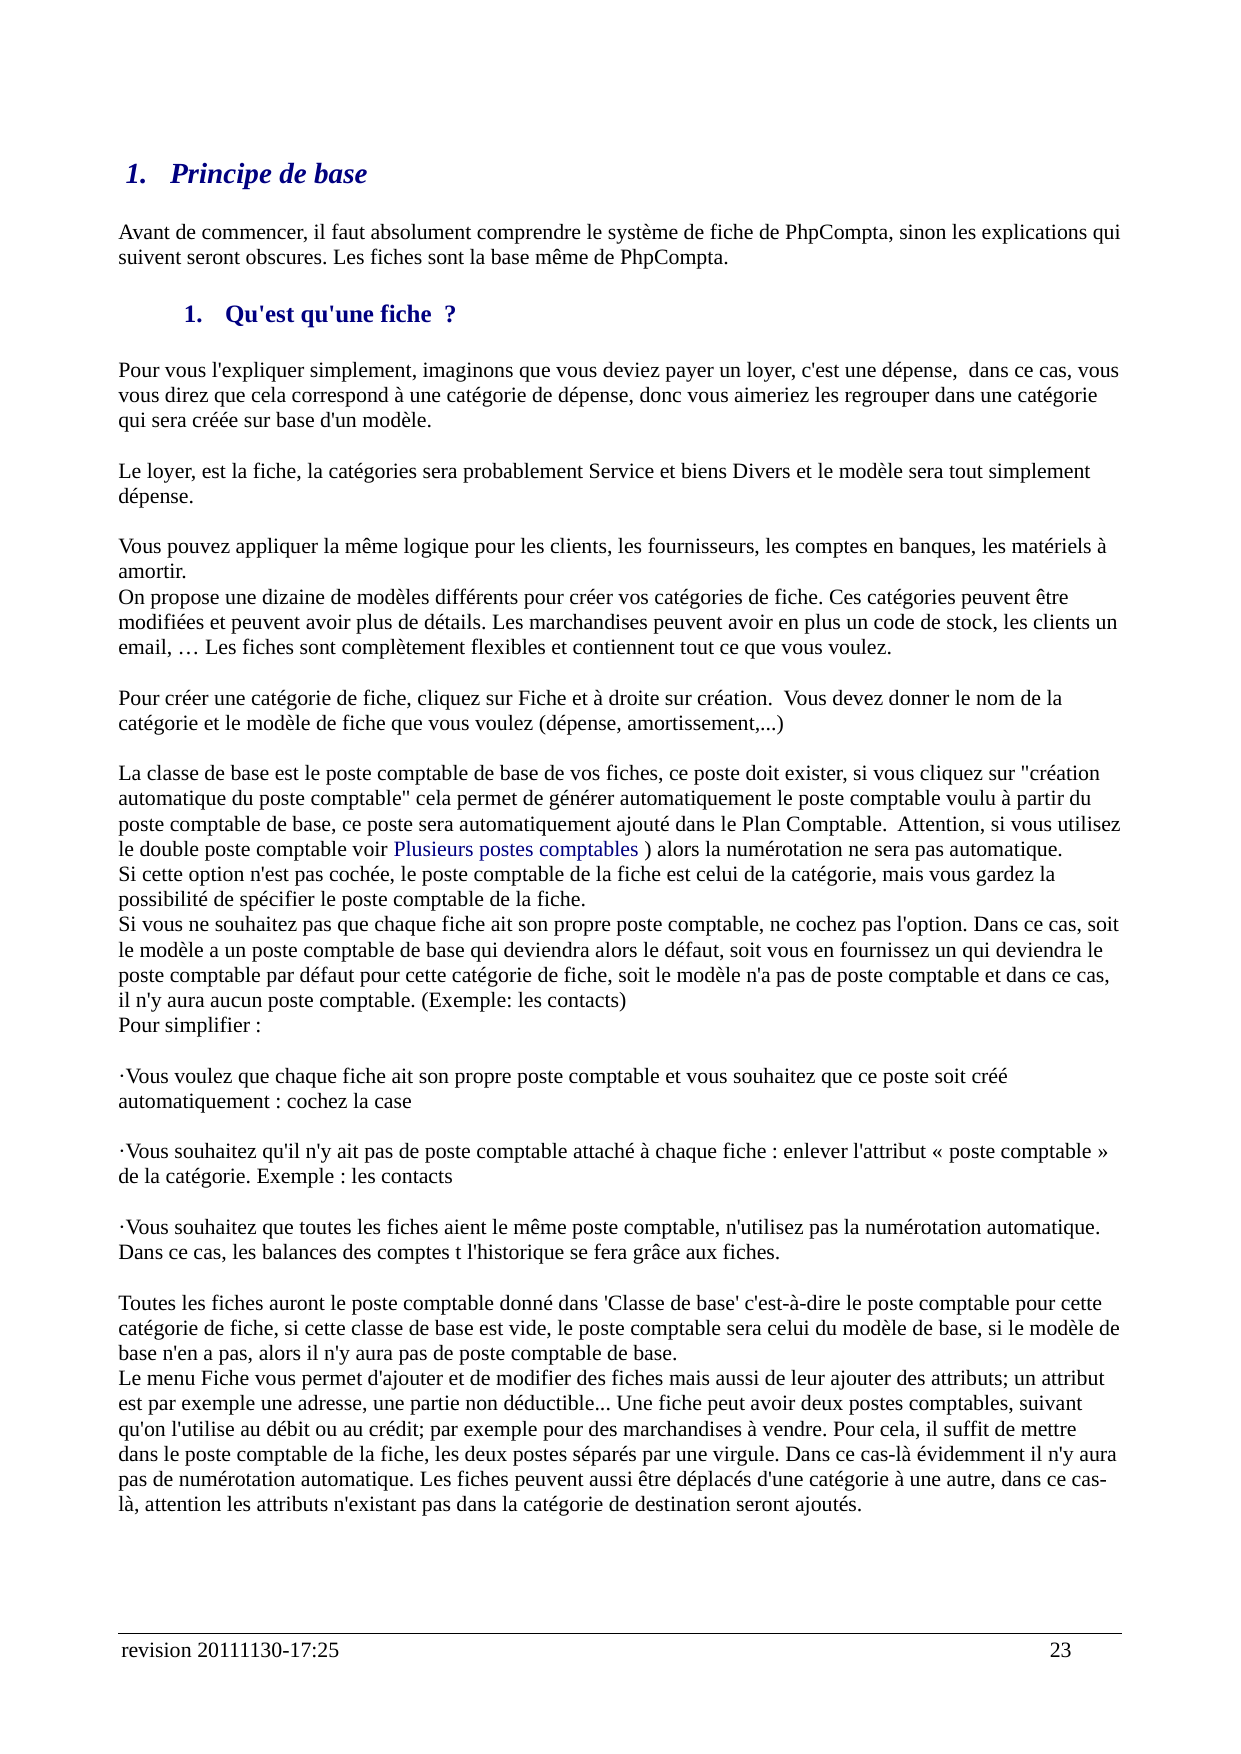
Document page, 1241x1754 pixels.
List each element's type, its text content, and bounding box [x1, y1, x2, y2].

text ·Vous voulez que chaque fiche ait son propre poste comptable et vous souhaitez que ce poste soit créé automatiquement : cochez la case [118, 1063, 1122, 1113]
text Pour simplifier : [118, 1012, 1122, 1037]
text La classe de base est le poste comptable de base de vos fiches, ce poste doit exister, si vous cliquez sur "création automatique du poste comptable" cela permet de générer automatiquement le poste comptable voulu à partir du poste comptable de base, ce poste sera automatiquement ajouté dans le Plan Comptable. Attention, si vous utilisez le double poste comptable voir Plusieurs postes comptables ) alors la numérotation ne sera pas automatique. [118, 760, 1122, 861]
text Avant de commencer, il faut absolument comprendre le système de fiche de PhpCompta, sinon les explications qui suivent seront obscures. Les fiches sont la base même de PhpCompta. [118, 219, 1122, 269]
text Vous pouvez appliquer la même logique pour les clients, les fournisseurs, les comptes en banques, les matériels à amortir. [118, 533, 1122, 584]
text Pour vous l'expliquer simplement, imaginons que vous deviez payer un loyer, c'est une dépense, dans ce cas, vous vous direz que cela correspond à une catégorie de dépense, donc vous aimeriez les regrouper dans une catégorie qui sera créée sur base d'un modèle. [118, 357, 1122, 432]
text Si cette option n'est pas cochée, le poste comptable de la fiche est celui de la catégorie, mais vous gardez la possibilité de spécifier le poste comptable de la fiche. [118, 861, 1122, 911]
subtitle Qu'est qu'une fiche ? [177, 299, 1122, 327]
text Le menu Fiche vous permet d'ajouter et de modifier des fiches mais aussi de leur ajouter des attributs; un attribut est par exemple une adresse, une partie non déductible... Une fiche peut avoir deux postes comptables, suivant qu'on l'utilise au débit ou au crédit; par exemple pour des marchandises à vendre. Pour cela, il suffit de mettre dans le poste comptable de la fiche, les deux postes séparés par une virgule. Dans ce cas-là évidemment il n'y aura pas de numérotation automatique. Les fiches peuvent aussi être déplacés d'une catégorie à une autre, dans ce cas-là, attention les attributs n'existant pas dans la catégorie de destination seront ajoutés. [118, 1365, 1122, 1516]
text On propose une dizaine de modèles différents pour créer vos catégories de fiche. Ces catégories peuvent être modifiées et peuvent avoir plus de détails. Les marchandises peuvent avoir en plus un code de stock, les clients un email, … Les fiches sont complètement flexibles et contiennent tout ce que vous voulez. [118, 584, 1122, 659]
subtitle Principe de base [118, 156, 1122, 189]
text Le loyer, est la fiche, la catégories sera probablement Service et biens Divers et le modèle sera tout simplement dépense. [118, 458, 1122, 508]
text Toutes les fiches auront le poste comptable donné dans 'Classe de base' c'est-à-dire le poste comptable pour cette catégorie de fiche, si cette classe de base est vide, le poste comptable sera celui du modèle de base, si le modèle de base n'en a pas, alors il n'y aura pas de poste comptable de base. [118, 1289, 1122, 1365]
text ·Vous souhaitez que toutes les fiches aient le même poste comptable, n'utilisez pas la numérotation automatique. Dans ce cas, les balances des comptes t l'historique se fera grâce aux fiches. [118, 1214, 1122, 1264]
text Si vous ne souhaitez pas que chaque fiche ait son propre poste comptable, ne cochez pas l'option. Dans ce cas, soit le modèle a un poste comptable de base qui deviendra alors le défaut, soit vous en fournissez un qui deviendra le poste comptable par défaut pour cette catégorie de fiche, soit le modèle n'a pas de poste comptable et dans ce cas, il n'y aura aucun poste comptable. (Exemple: les contacts) [118, 911, 1122, 1012]
text ·Vous souhaitez qu'il n'y ait pas de poste comptable attaché à chaque fiche : enlever l'attribut « poste comptable » de la catégorie. Exemple : les contacts [118, 1138, 1122, 1189]
text Pour créer une catégorie de fiche, cliquez sur Fiche et à droite sur création. Vous devez donner le nom de la catégorie et le modèle de fiche que vous voulez (dépense, amortissement,...) [118, 684, 1122, 735]
